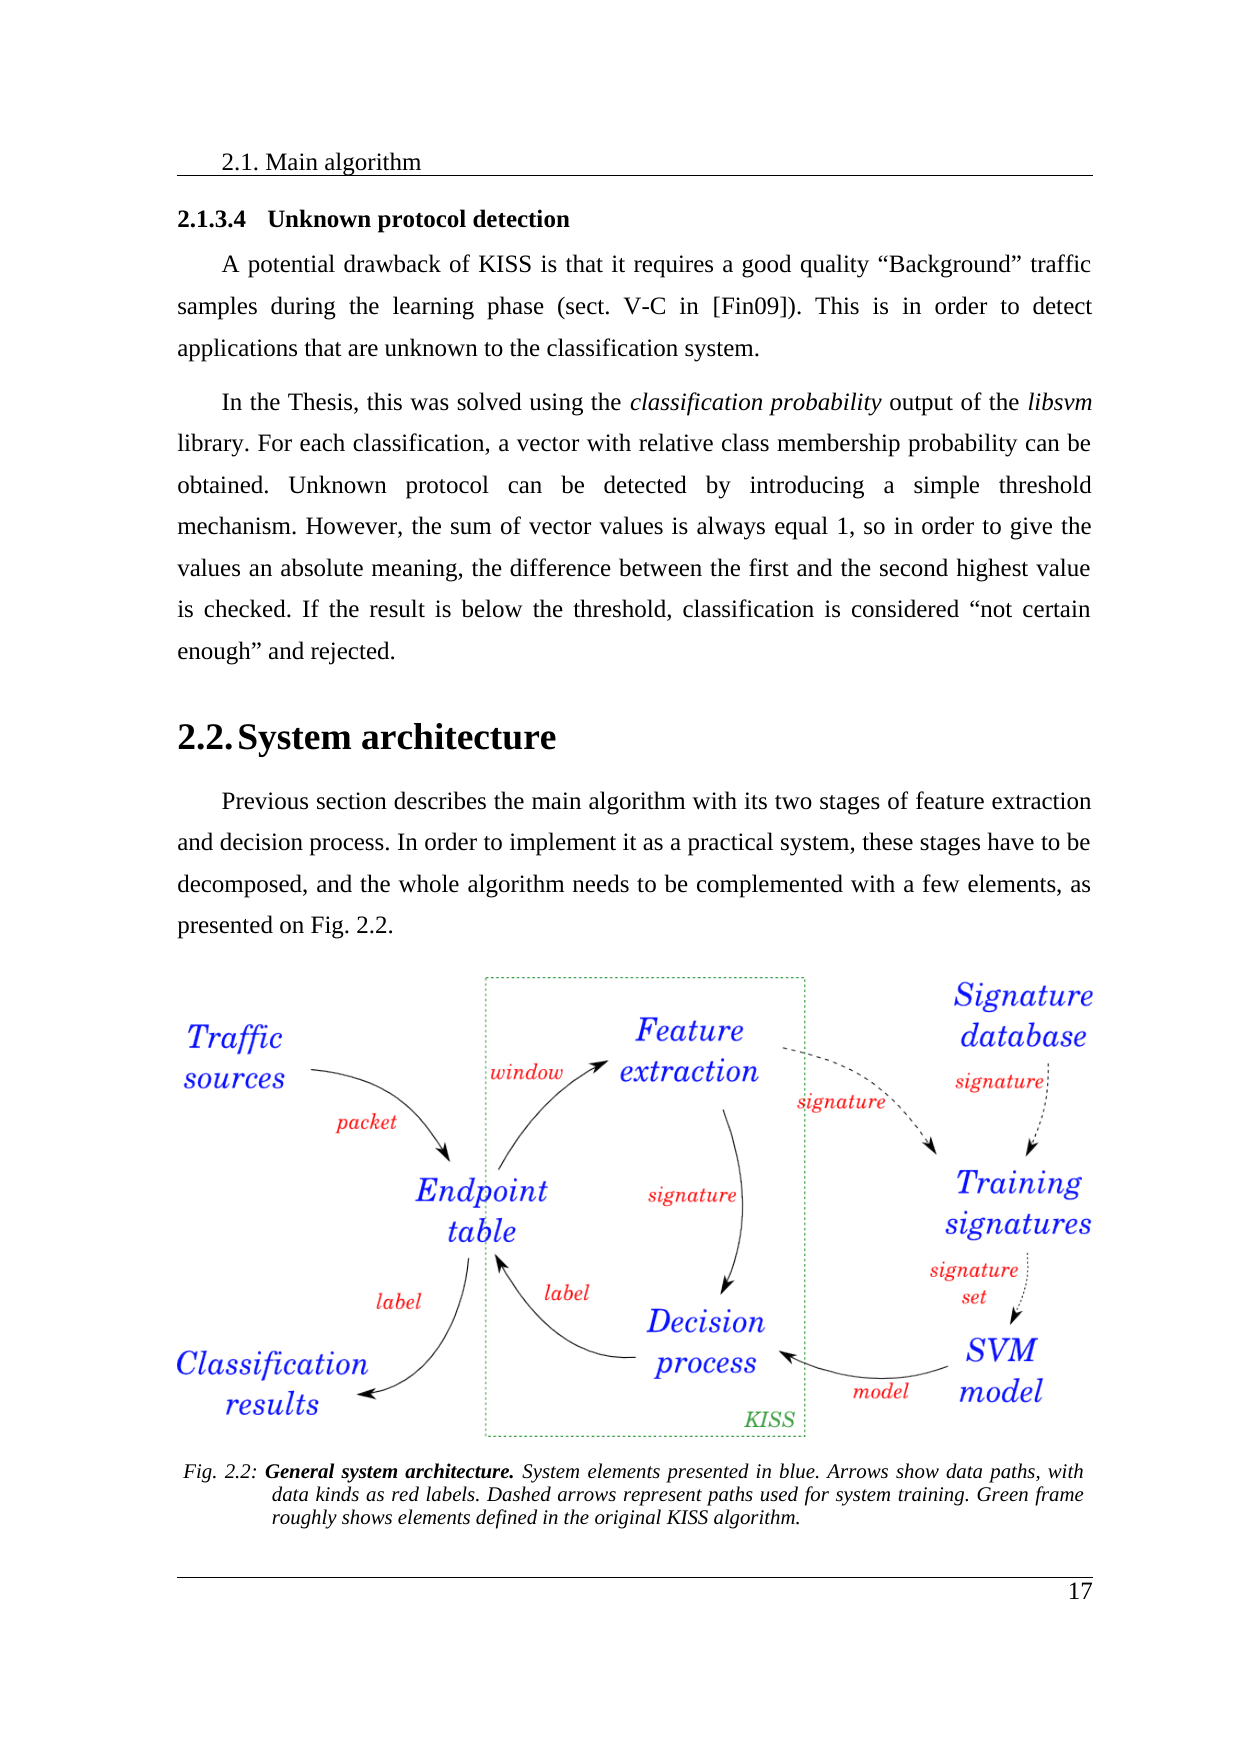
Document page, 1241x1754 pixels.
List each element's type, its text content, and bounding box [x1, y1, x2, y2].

picture [177, 977, 1093, 1437]
subtitle System architecture [177, 716, 1093, 758]
text Previous section describes the main algorithm with its two stages of feature extraction and decision process. In order to implement it as a practical system, these stages have to be decomposed, and the whole algorithm needs to be complemented with a few elements, as presented on Fig. 2.2. [177, 787, 1093, 939]
text Fig. 2.2: General system architecture. System elements presented in blue. Arrows show data paths, with data kinds as red labels. Dashed arrows represent paths used for system training. Green frame roughly shows elements defined in the original KISS algorithm. [183, 1460, 1087, 1529]
text A potential drawback of KISS is that it requires a good quality “Background” traffic samples during the learning phase (sect. V-C in [Fin09]). This is in order to detect applications that are unknown to the classification system. [177, 251, 1093, 361]
text In the Thesis, this was solved using the classification probability output of the libsvm library. For each classification, a vector with relative class membership probability can be obtained. Unknown protocol can be detected by introducing a simple threshold mechanism. However, the sum of vector values is always equal 1, so in order to give the values an absolute meaning, the difference between the first and the second highest value is checked. If the result is below the threshold, classification is considered “not certain enough” and rejected. [177, 388, 1093, 665]
subtitle Unknown protocol detection [177, 205, 1093, 233]
